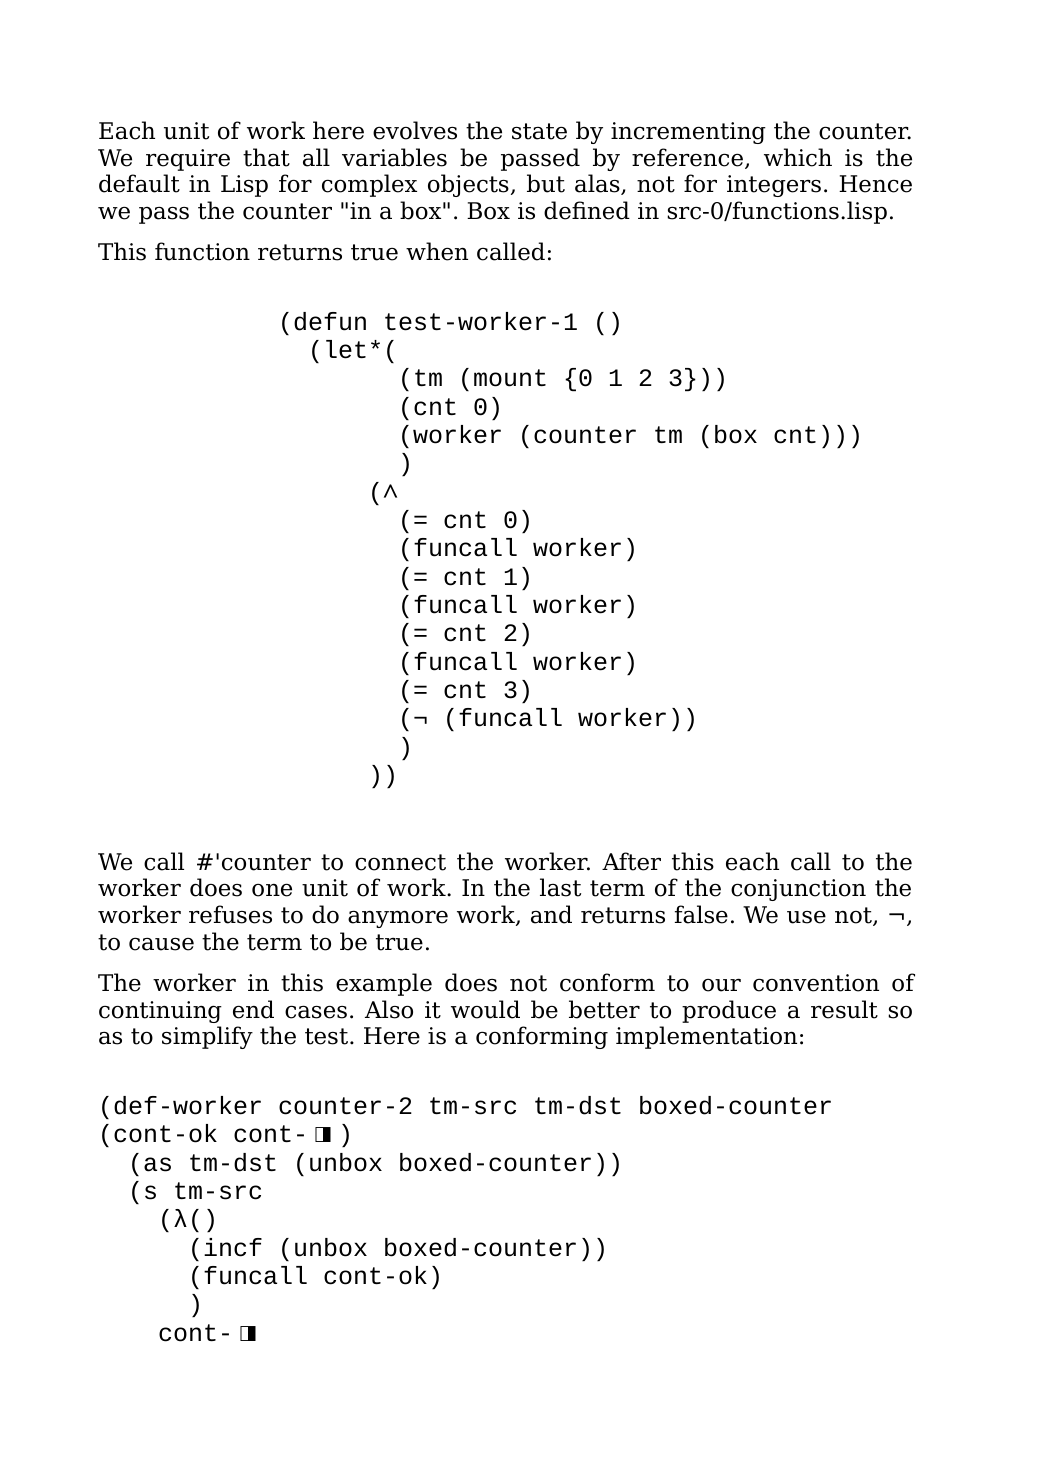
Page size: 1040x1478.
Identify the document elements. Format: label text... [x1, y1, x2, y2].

text (λ() [98, 1207, 914, 1235]
text This function returns true when called: [98, 239, 914, 266]
text (s tm-src [98, 1178, 914, 1207]
text We call #'counter to connect the worker. After this each call to the worker does one unit of work. In the last term of the conjunction the worker refuses to do anymore work, and returns false. We use not, ¬, to cause the term to be true. [98, 849, 914, 956]
text (cnt 0) [98, 394, 914, 423]
text (funcall worker) [98, 593, 914, 621]
text (let*( [98, 338, 914, 366]
text The worker in this example does not conform to our convention of continuing end cases. Also it would be better to produce a result so as to simplify the test. Here is a conforming implementation: [98, 970, 914, 1050]
text (= cnt 2) [98, 621, 914, 649]
text (= cnt 0) [98, 508, 914, 536]
text )) [98, 763, 914, 791]
text (funcall cont-ok) [98, 1263, 914, 1292]
text ) [98, 1292, 914, 1320]
text (tm (mount {0 1 2 3})) [98, 366, 914, 394]
text (worker (counter tm (box cnt))) [98, 423, 914, 451]
text cont-◨ [98, 1320, 914, 1348]
text (= cnt 3) [98, 678, 914, 706]
text (∧ [98, 479, 914, 508]
text (def-worker counter-2 tm-src tm-dst boxed-counter (cont-ok cont-◨) [98, 1093, 914, 1150]
text (funcall worker) [98, 649, 914, 678]
text (= cnt 1) [98, 564, 914, 593]
text (incf (unbox boxed-counter)) [98, 1235, 914, 1263]
text (defun test-worker-1 () [98, 309, 914, 338]
text ) [98, 734, 914, 763]
text Each unit of work here evolves the state by incrementing the counter. We require that all variables be passed by reference, which is the default in Lisp for complex objects, but alas, not for integers. Hence we pass the counter "in a box". Box is defined in src-0/functions.lisp. [98, 118, 914, 225]
text (¬ (funcall worker)) [98, 706, 914, 734]
text (as tm-dst (unbox boxed-counter)) [98, 1150, 914, 1178]
text (funcall worker) [98, 536, 914, 564]
text ) [98, 451, 914, 479]
